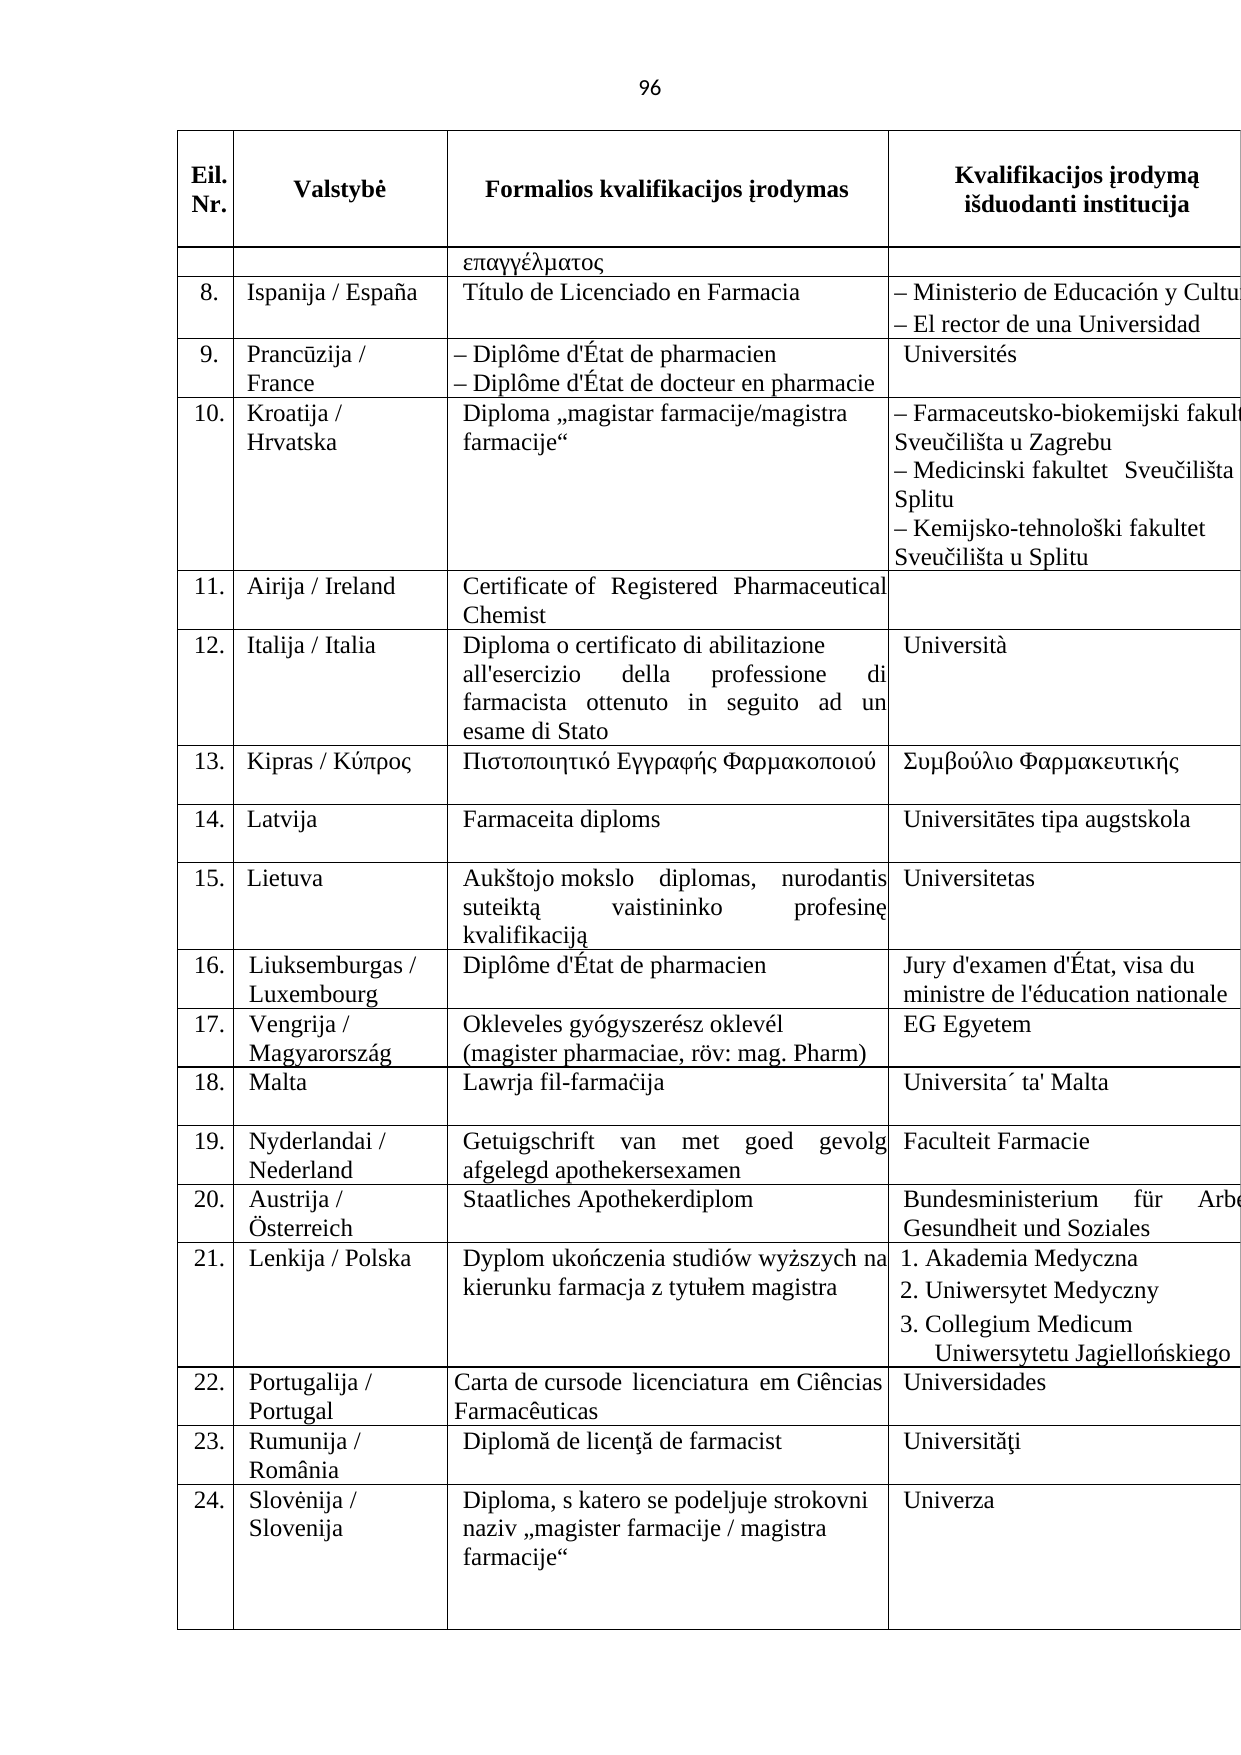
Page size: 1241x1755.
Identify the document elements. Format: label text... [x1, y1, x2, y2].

table_cell Universidades [889, 1368, 1240, 1425]
table_cell – Farmaceutsko-biokemijski fakultet Sveučilišta u Zagrebu – Medicinski fakultet Sveučilišta u Splitu – Kemijsko-tehnološki fakultet Sveučilišta u Splitu [889, 398, 1240, 570]
table_cell 8. [178, 277, 233, 338]
table_cell Certificate of Registered Pharmaceutical Chemist [448, 571, 888, 629]
table_cell Malta [234, 1068, 447, 1125]
table_cell [234, 248, 447, 276]
table_cell Vengrija / Magyarország [234, 1009, 447, 1066]
table_cell 17. [178, 1009, 233, 1066]
table_cell 12. [178, 630, 233, 745]
table_cell 22. [178, 1368, 233, 1425]
table_cell Univerza [889, 1485, 1240, 1628]
table_cell Staatliches Apothekerdiplom [448, 1185, 888, 1242]
table_header Formalios kvalifikacijos įrodymas [448, 131, 888, 246]
table_cell Πιστοποιητικό Εγγραφής Φαρµακοποιού [448, 746, 888, 803]
table_cell Universităţi [889, 1426, 1240, 1484]
table_cell Airija / Ireland [234, 571, 447, 629]
table_cell Dyplom ukończenia studiów wyższych na kierunku farmacja z tytułem magistra [448, 1243, 888, 1366]
table_cell Jury d'examen d'État, visa du ministre de l'éducation nationale [889, 950, 1240, 1008]
table_cell Diploma „magistar farmacije/magistra farmacije“ [448, 398, 888, 570]
table_cell Lawrja fil-farmaċija [448, 1068, 888, 1125]
table_header Eil. Nr. [178, 131, 233, 246]
table_cell Prancūzija / France [234, 339, 447, 397]
table_cell 13. [178, 746, 233, 803]
table_cell Lenkija / Polska [234, 1243, 447, 1366]
table_cell Universités [889, 339, 1240, 397]
table_cell [178, 248, 233, 276]
table_cell Aukštojo mokslo diplomas, nurodantis suteiktą vaistininko profesinę kvalifikaciją [448, 863, 888, 949]
table_cell Getuigschrift van met goed gevolg afgelegd apothekersexamen [448, 1126, 888, 1183]
table_cell – Ministerio de Educación y Cultura – El rector de una Universidad [889, 277, 1240, 338]
table_cell Portugalija / Portugal [234, 1368, 447, 1425]
table_cell Diploma o certificato di abilitazione all'esercizio della professione di farmacista ottenuto in seguito ad un esame di Stato [448, 630, 888, 745]
table_cell Título de Licenciado en Farmacia [448, 277, 888, 338]
table_cell 10. [178, 398, 233, 570]
table_cell EG Egyetem [889, 1009, 1240, 1066]
table_cell 19. [178, 1126, 233, 1183]
table_cell 14. [178, 805, 233, 862]
table_cell Lietuva [234, 863, 447, 949]
table_cell Latvija [234, 805, 447, 862]
table_cell 23. [178, 1426, 233, 1484]
table_cell Okleveles gyógyszerész oklevél (magister pharmaciae, röv: mag. Pharm) [448, 1009, 888, 1066]
table_cell [889, 571, 1240, 629]
table_cell Bundesministerium für Arbeit, Gesundheit und Soziales [889, 1185, 1240, 1242]
table_cell Carta de cursode licenciatura em Ciências Farmacêuticas [448, 1368, 888, 1425]
table_cell [889, 248, 1240, 276]
table_header Valstybė [234, 131, 447, 246]
table_cell Diplomă de licenţă de farmacist [448, 1426, 888, 1484]
table_cell 20. [178, 1185, 233, 1242]
table_header Kvalifikacijos įrodymą išduodanti institucija [889, 131, 1240, 246]
table_cell 15. [178, 863, 233, 949]
table_cell Università [889, 630, 1240, 745]
table_cell Italija / Italia [234, 630, 447, 745]
table_cell Ispanija / España [234, 277, 447, 338]
table_cell Nyderlandai / Nederland [234, 1126, 447, 1183]
table_cell 9. [178, 339, 233, 397]
table_cell Diplôme d'État de pharmacien [448, 950, 888, 1008]
table_cell Diploma, s katero se podeljuje strokovni naziv „magister farmacije / magistra farmacije“ [448, 1485, 888, 1628]
table_cell Universitātes tipa augstskola [889, 805, 1240, 862]
table_cell Universitetas [889, 863, 1240, 949]
table_cell Faculteit Farmacie [889, 1126, 1240, 1183]
table_cell Universita´ ta' Malta [889, 1068, 1240, 1125]
table_cell Austrija / Österreich [234, 1185, 447, 1242]
table_cell 21. [178, 1243, 233, 1366]
table_cell – Diplôme d'État de pharmacien – Diplôme d'État de docteur en pharmacie [448, 339, 888, 397]
table_cell 16. [178, 950, 233, 1008]
table_cell Rumunija / România [234, 1426, 447, 1484]
table_cell Kroatija / Hrvatska [234, 398, 447, 570]
table_cell Συµβούλιο Φαρµακευτικής [889, 746, 1240, 803]
table_cell επαγγέλµατος [448, 248, 888, 276]
table_cell Slovėnija / Slovenija [234, 1485, 447, 1628]
table_cell 18. [178, 1068, 233, 1125]
table_cell Farmaceita diploms [448, 805, 888, 862]
table_cell 1. Akademia Medyczna 2. Uniwersytet Medyczny 3. Collegium Medicum Uniwersytetu Jagiellońskiego [889, 1243, 1240, 1366]
table_cell 11. [178, 571, 233, 629]
table_cell Liuksemburgas / Luxembourg [234, 950, 447, 1008]
table_cell 24. [178, 1485, 233, 1628]
table_cell Kipras / Κύπρος [234, 746, 447, 803]
